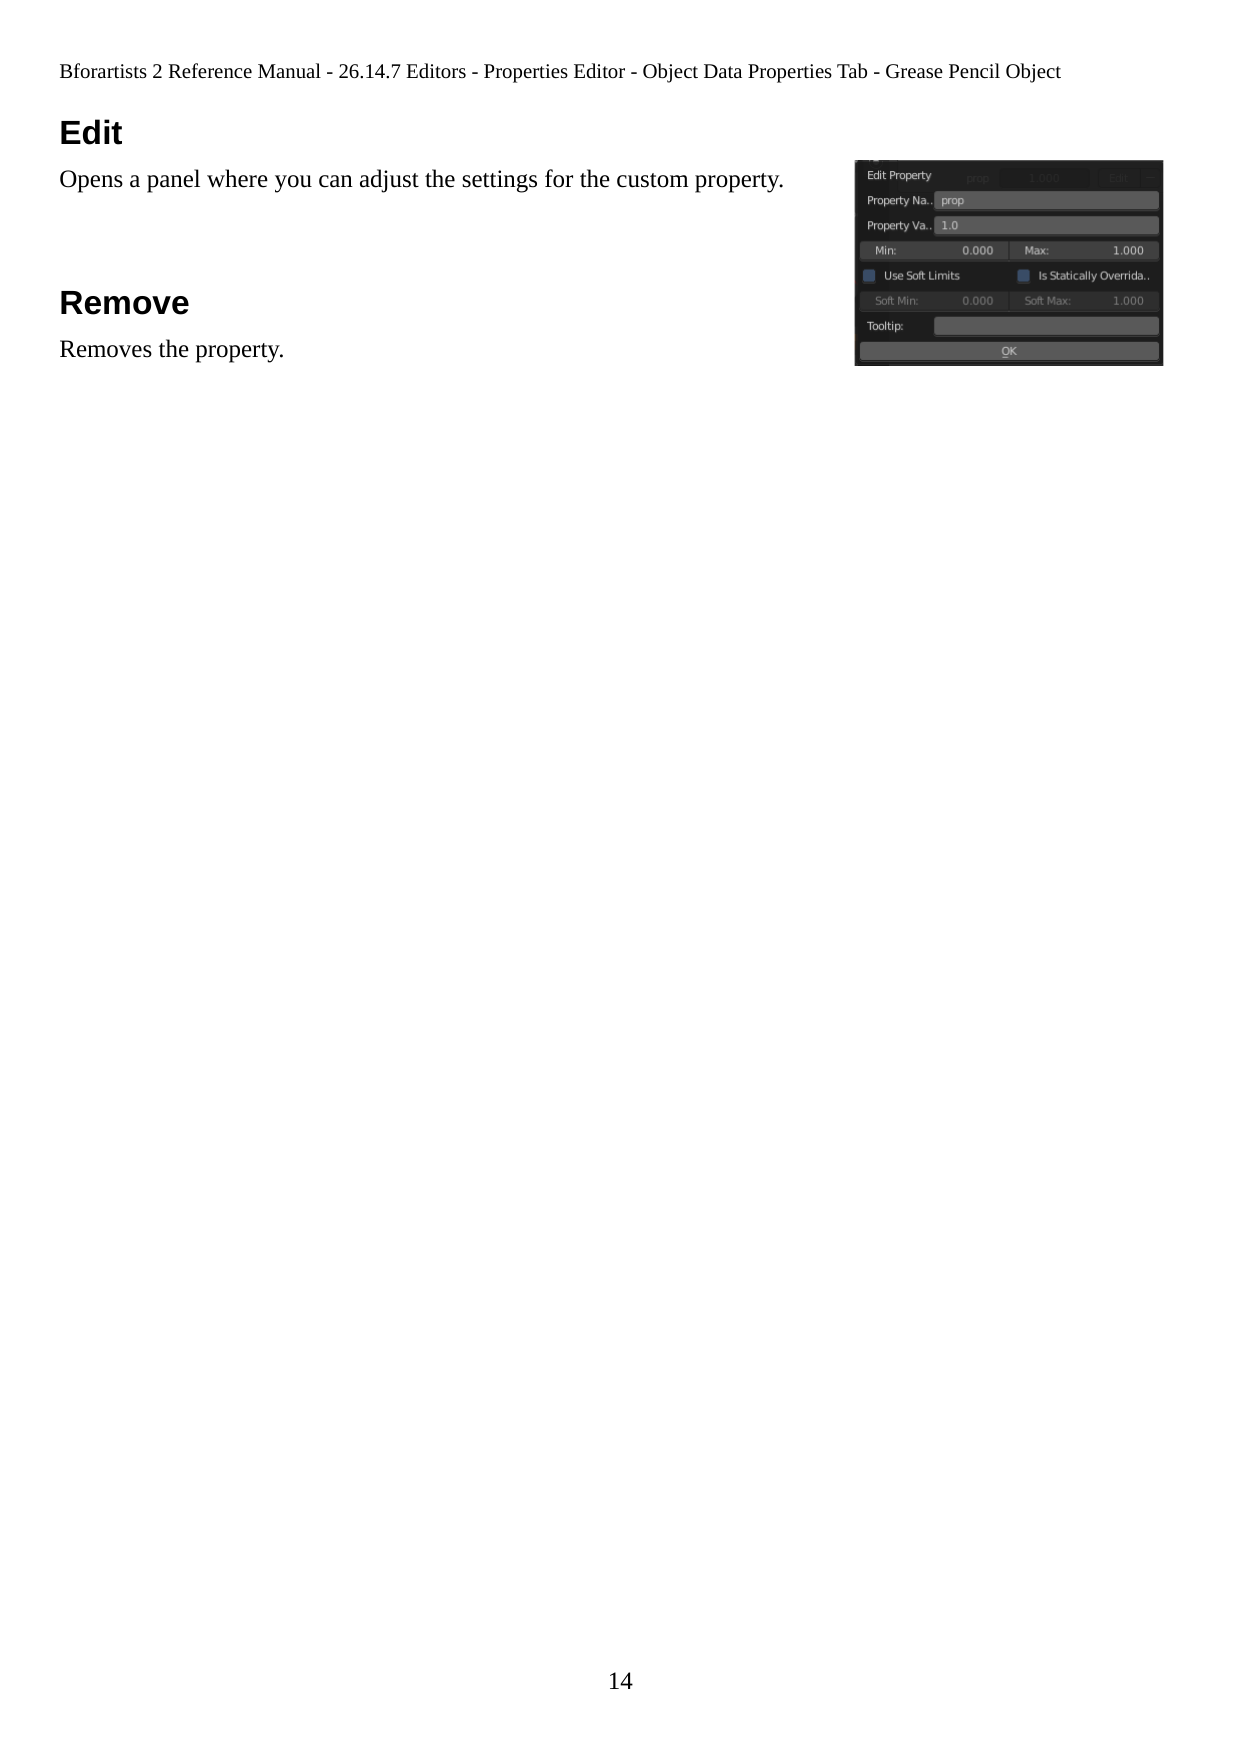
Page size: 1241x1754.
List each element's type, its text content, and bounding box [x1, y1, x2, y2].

subtitle [1164, 283, 1181, 321]
text Opens a panel where you can adjust the settings for the custom property. [59, 164, 854, 192]
subtitle Remove [59, 283, 854, 321]
subtitle Edit [59, 113, 1181, 151]
text Removes the property. [59, 334, 854, 363]
picture [854, 160, 1164, 366]
text [1164, 334, 1181, 363]
